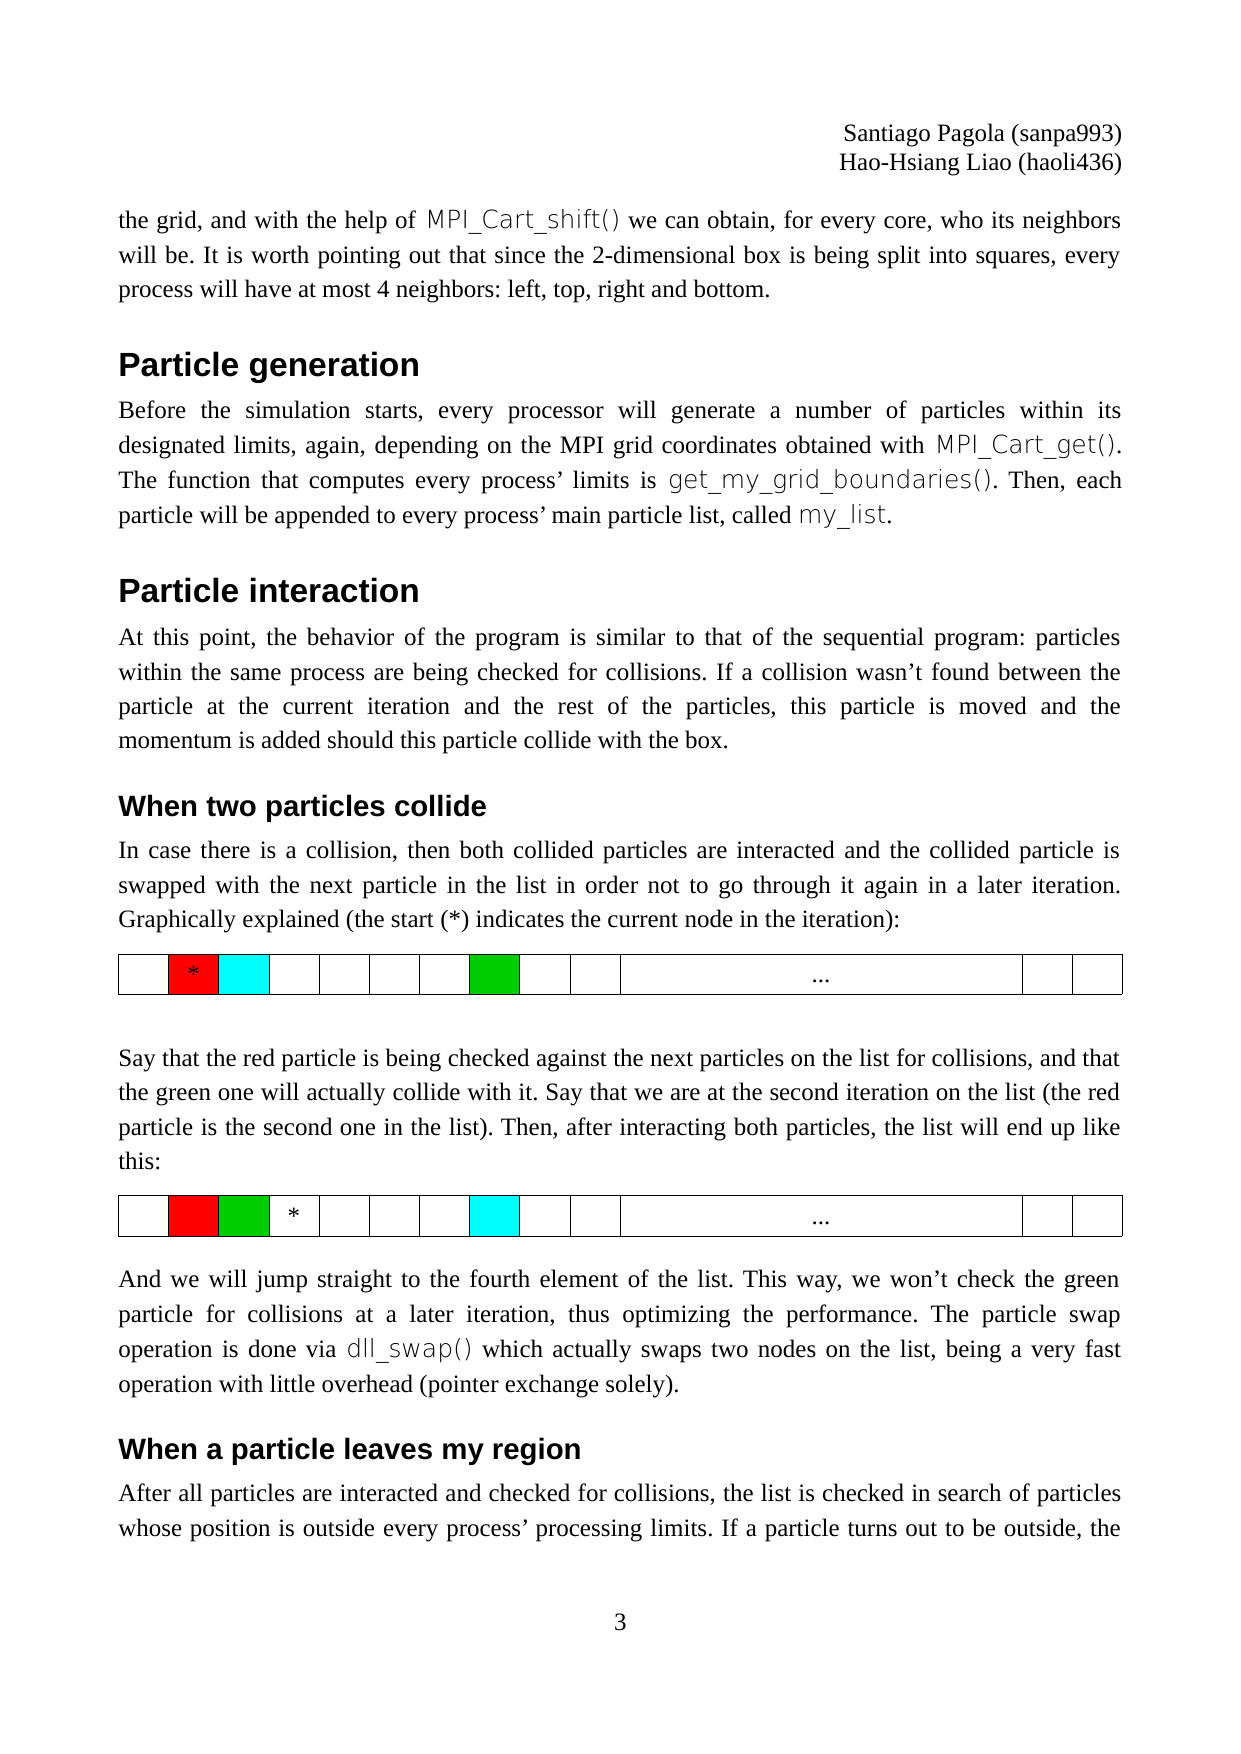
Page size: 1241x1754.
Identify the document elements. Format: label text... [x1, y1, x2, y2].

subtitle When two particles collide [118, 789, 1122, 823]
table_header [320, 1196, 369, 1236]
table_header ... [621, 955, 1022, 994]
table_header [1023, 955, 1072, 994]
subtitle Particle interaction [118, 571, 1122, 609]
table_header [520, 1196, 570, 1236]
table_header [270, 955, 319, 994]
table_header * [270, 1196, 319, 1236]
table_header [320, 955, 369, 994]
table_header [1073, 955, 1122, 994]
table_header [169, 1196, 218, 1236]
subtitle When a particle leaves my region [118, 1432, 1122, 1466]
table_header ... [621, 1196, 1022, 1236]
subtitle Particle generation [118, 344, 1122, 383]
table_header [370, 955, 419, 994]
text After all particles are interacted and checked for collisions, the list is checked in search of particles whose position is outside every process’ processing limits. If a particle turns out to be outside, the [118, 1478, 1122, 1542]
table_header [571, 955, 620, 994]
text Before the simulation starts, every processor will generate a number of particles within its designated limits, again, depending on the MPI grid coordinates obtained with MPI_Cart_get(). The function that computes every process’ limits is get_my_grid_boundaries(). Then, each particle will be appended to every process’ main particle list, called my_list. [118, 396, 1122, 530]
table_header [470, 955, 519, 994]
text In case there is a collision, then both collided particles are interacted and the collided particle is swapped with the next particle in the list in order not to go through it again in a later iteration. Graphically explained (the start (*) indicates the current node in the iteration): [118, 835, 1122, 933]
table_header [420, 955, 469, 994]
table_header [219, 955, 269, 994]
table_header * [169, 955, 218, 994]
table_header [1023, 1196, 1072, 1236]
table_header [520, 955, 570, 994]
table_header [219, 1196, 269, 1236]
table_header [470, 1196, 519, 1236]
table_header [370, 1196, 419, 1236]
text Say that the red particle is being checked against the next particles on the list for collisions, and that the green one will actually collide with it. Say that we are at the second iteration on the list (the red particle is the second one in the list). Then, after interacting both particles, the list will end up like this: [118, 1043, 1122, 1175]
table_header [571, 1196, 620, 1236]
table_header [420, 1196, 469, 1236]
text And we will jump straight to the fourth element of the list. This way, we won’t check the green particle for collisions at a later iteration, thus optimizing the performance. The particle swap operation is done via dll_swap() which actually swaps two nodes on the list, being a very fast operation with little overhead (pointer exchange solely). [118, 1264, 1122, 1397]
text At this point, the behavior of the program is similar to that of the sequential program: particles within the same process are being checked for collisions. If a collision wasn’t found between the particle at the current iteration and the rest of the particles, this particle is moved and the momentum is added should this particle collide with the box. [118, 622, 1122, 754]
table_header [119, 955, 168, 994]
table_header [1073, 1196, 1122, 1236]
table_header [119, 1196, 168, 1236]
text the grid, and with the help of MPI_Cart_shift() we can obtain, for every core, who its neighbors will be. It is worth pointing out that since the 2-dimensional box is being split into squares, every process will have at most 4 neighbors: left, top, right and bottom. [118, 205, 1122, 303]
